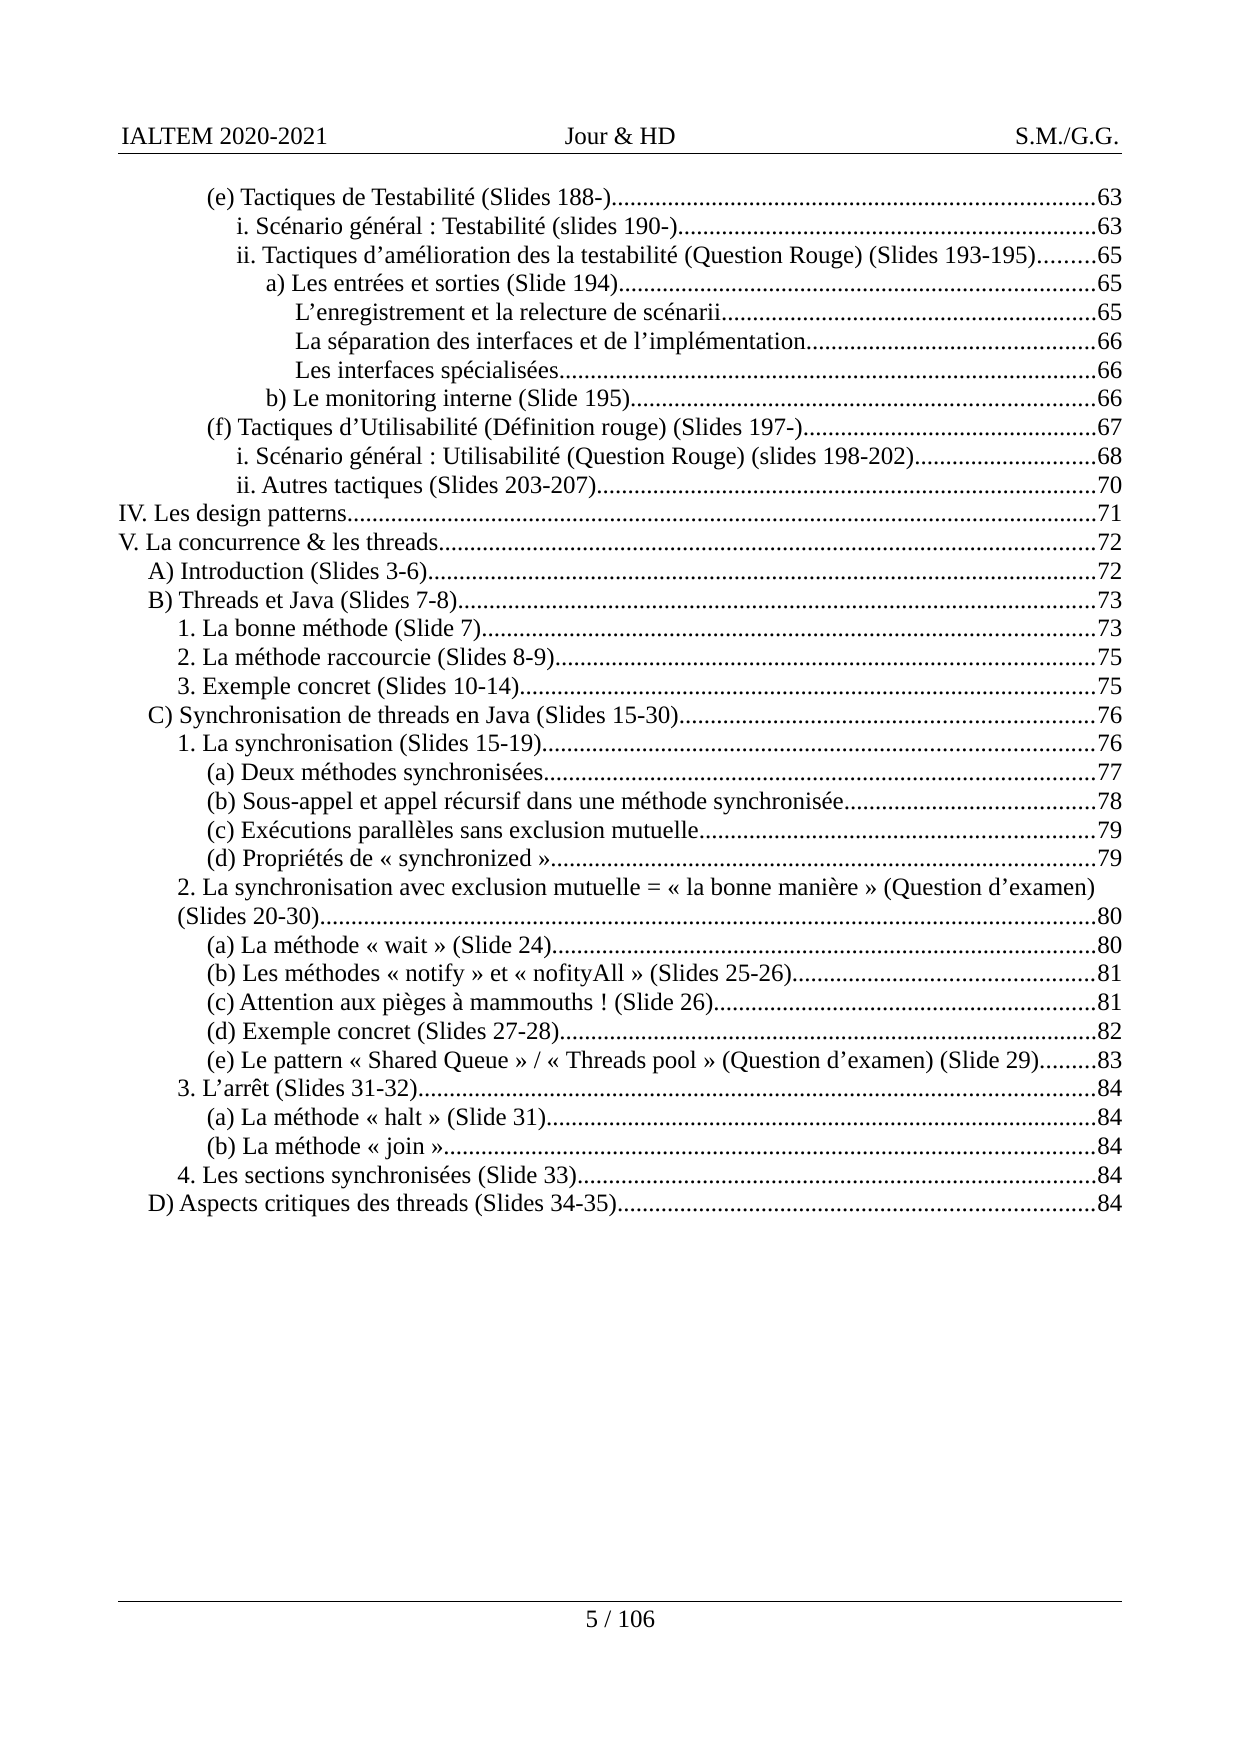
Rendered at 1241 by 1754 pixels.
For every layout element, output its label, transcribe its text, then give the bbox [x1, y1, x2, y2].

text ii. Autres tactiques (Slides 203-207) 70 [236, 470, 1122, 498]
text (b) Sous-appel et appel récursif dans une méthode synchronisée 78 [207, 786, 1122, 815]
text (a) La méthode « halt » (Slide 31) 84 [207, 1102, 1122, 1131]
text i. Scénario général : Utilisabilité (Question Rouge) (slides 198-202) 68 [236, 441, 1122, 470]
text La séparation des interfaces et de l’implémentation 66 [295, 326, 1122, 355]
text 2. La méthode raccourcie (Slides 8-9) 75 [177, 642, 1122, 671]
text (a) Deux méthodes synchronisées 77 [207, 757, 1122, 786]
text (d) Propriétés de « synchronized » 79 [207, 843, 1122, 872]
text A) Introduction (Slides 3-6) 72 [148, 556, 1122, 585]
text (e) Le pattern « Shared Queue » / « Threads pool » (Question d’examen) (Slide 29) 83 [207, 1045, 1122, 1073]
text a) Les entrées et sorties (Slide 194) 65 [266, 268, 1122, 297]
text (d) Exemple concret (Slides 27-28) 82 [207, 1016, 1122, 1045]
text C) Synchronisation de threads en Java (Slides 15-30) 76 [148, 700, 1122, 728]
text (e) Tactiques de Testabilité (Slides 188-) 63 [207, 182, 1122, 211]
text 1. La synchronisation (Slides 15-19) 76 [177, 728, 1122, 757]
text V. La concurrence & les threads 72 [118, 527, 1122, 556]
text b) Le monitoring interne (Slide 195) 66 [266, 383, 1122, 412]
text Les interfaces spécialisées 66 [295, 355, 1122, 383]
text 3. Exemple concret (Slides 10-14) 75 [177, 671, 1122, 700]
text 1. La bonne méthode (Slide 7) 73 [177, 613, 1122, 642]
text i. Scénario général : Testabilité (slides 190-) 63 [236, 211, 1122, 240]
text D) Aspects critiques des threads (Slides 34-35) 84 [148, 1188, 1122, 1217]
text (b) La méthode « join » 84 [207, 1131, 1122, 1160]
text (f) Tactiques d’Utilisabilité (Définition rouge) (Slides 197-) 67 [207, 412, 1122, 441]
text (b) Les méthodes « notify » et « nofityAll » (Slides 25-26) 81 [207, 958, 1122, 987]
text L’enregistrement et la relecture de scénarii 65 [295, 297, 1122, 326]
text 2. La synchronisation avec exclusion mutuelle = « la bonne manière » (Question d’examen) (Slides 20-30) 80 [177, 872, 1122, 930]
text IV. Les design patterns 71 [118, 498, 1122, 527]
text ii. Tactiques d’amélioration des la testabilité (Question Rouge) (Slides 193-195) 65 [236, 240, 1122, 268]
text 3. L’arrêt (Slides 31-32) 84 [177, 1073, 1122, 1102]
text 4. Les sections synchronisées (Slide 33) 84 [177, 1160, 1122, 1188]
text (a) La méthode « wait » (Slide 24) 80 [207, 930, 1122, 958]
text B) Threads et Java (Slides 7-8) 73 [148, 585, 1122, 613]
text (c) Exécutions parallèles sans exclusion mutuelle 79 [207, 815, 1122, 843]
text (c) Attention aux pièges à mammouths ! (Slide 26) 81 [207, 987, 1122, 1016]
